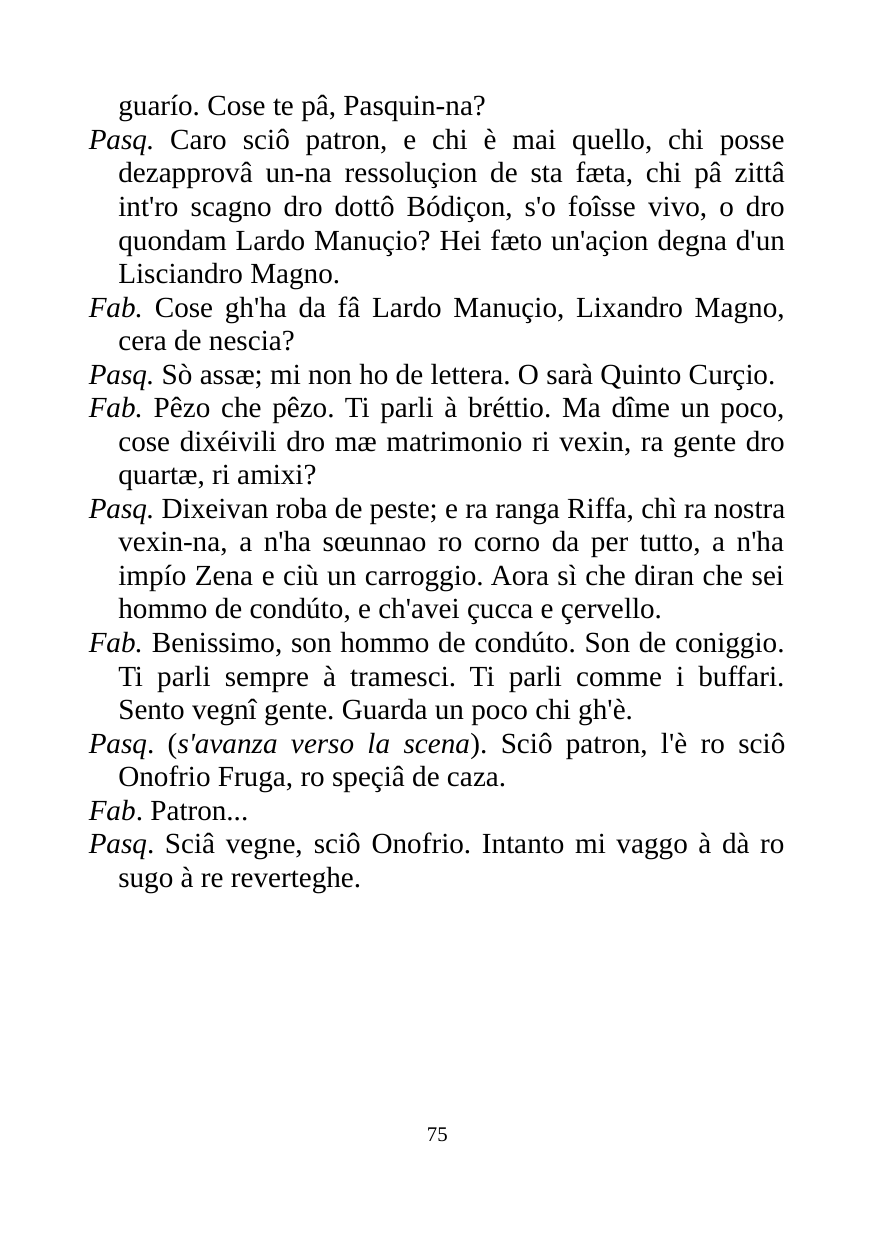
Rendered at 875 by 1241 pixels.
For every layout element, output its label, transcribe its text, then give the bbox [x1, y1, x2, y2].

text Fab. Pêzo che pêzo. Ti parli à bréttio. Ma dîme un poco, cose dixéivili dro mæ matrimonio ri vexin, ra gente dro quartæ, ri amixi? [88, 390, 786, 491]
text guarío. Cose te pâ, Pasquin-na? [88, 88, 786, 122]
text Pasq. Sò assæ; mi non ho de lettera. O sarà Quinto Curçio. [88, 357, 786, 390]
text Pasq. Caro sciô patron, e chi è mai quello, chi posse dezapprovâ un-na ressoluçion de sta fæta, chi pâ zittâ int'ro scagno dro dottô Bódiçon, s'o foîsse vivo, o dro quondam Lardo Manuçio? Hei fæto un'açion degna d'un Lisciandro Magno. [88, 122, 786, 290]
text Pasq. Dixeivan roba de peste; e ra ranga Riffa, chì ra nostra vexin-na, a n'ha sœunnao ro corno da per tutto, a n'ha impío Zena e ciù un carroggio. Aora sì che diran che sei hommo de condúto, e ch'avei çucca e çervello. [88, 491, 786, 625]
text Fab. Benissimo, son hommo de condúto. Son de coniggio. Ti parli sempre à tramesci. Ti parli comme i buffari. Sento vegnî gente. Guarda un poco chi gh'è. [88, 625, 786, 726]
text Fab. Patron... [88, 793, 786, 826]
text Fab. Cose gh'ha da fâ Lardo Manuçio, Lixandro Magno, cera de nescia? [88, 290, 786, 357]
text Pasq. (s'avanza verso la scena). Sciô patron, l'è ro sciô Onofrio Fruga, ro speçiâ de caza. [88, 726, 786, 793]
text Pasq. Sciâ vegne, sciô Onofrio. Intanto mi vaggo à dà ro sugo à re reverteghe. [88, 826, 786, 893]
